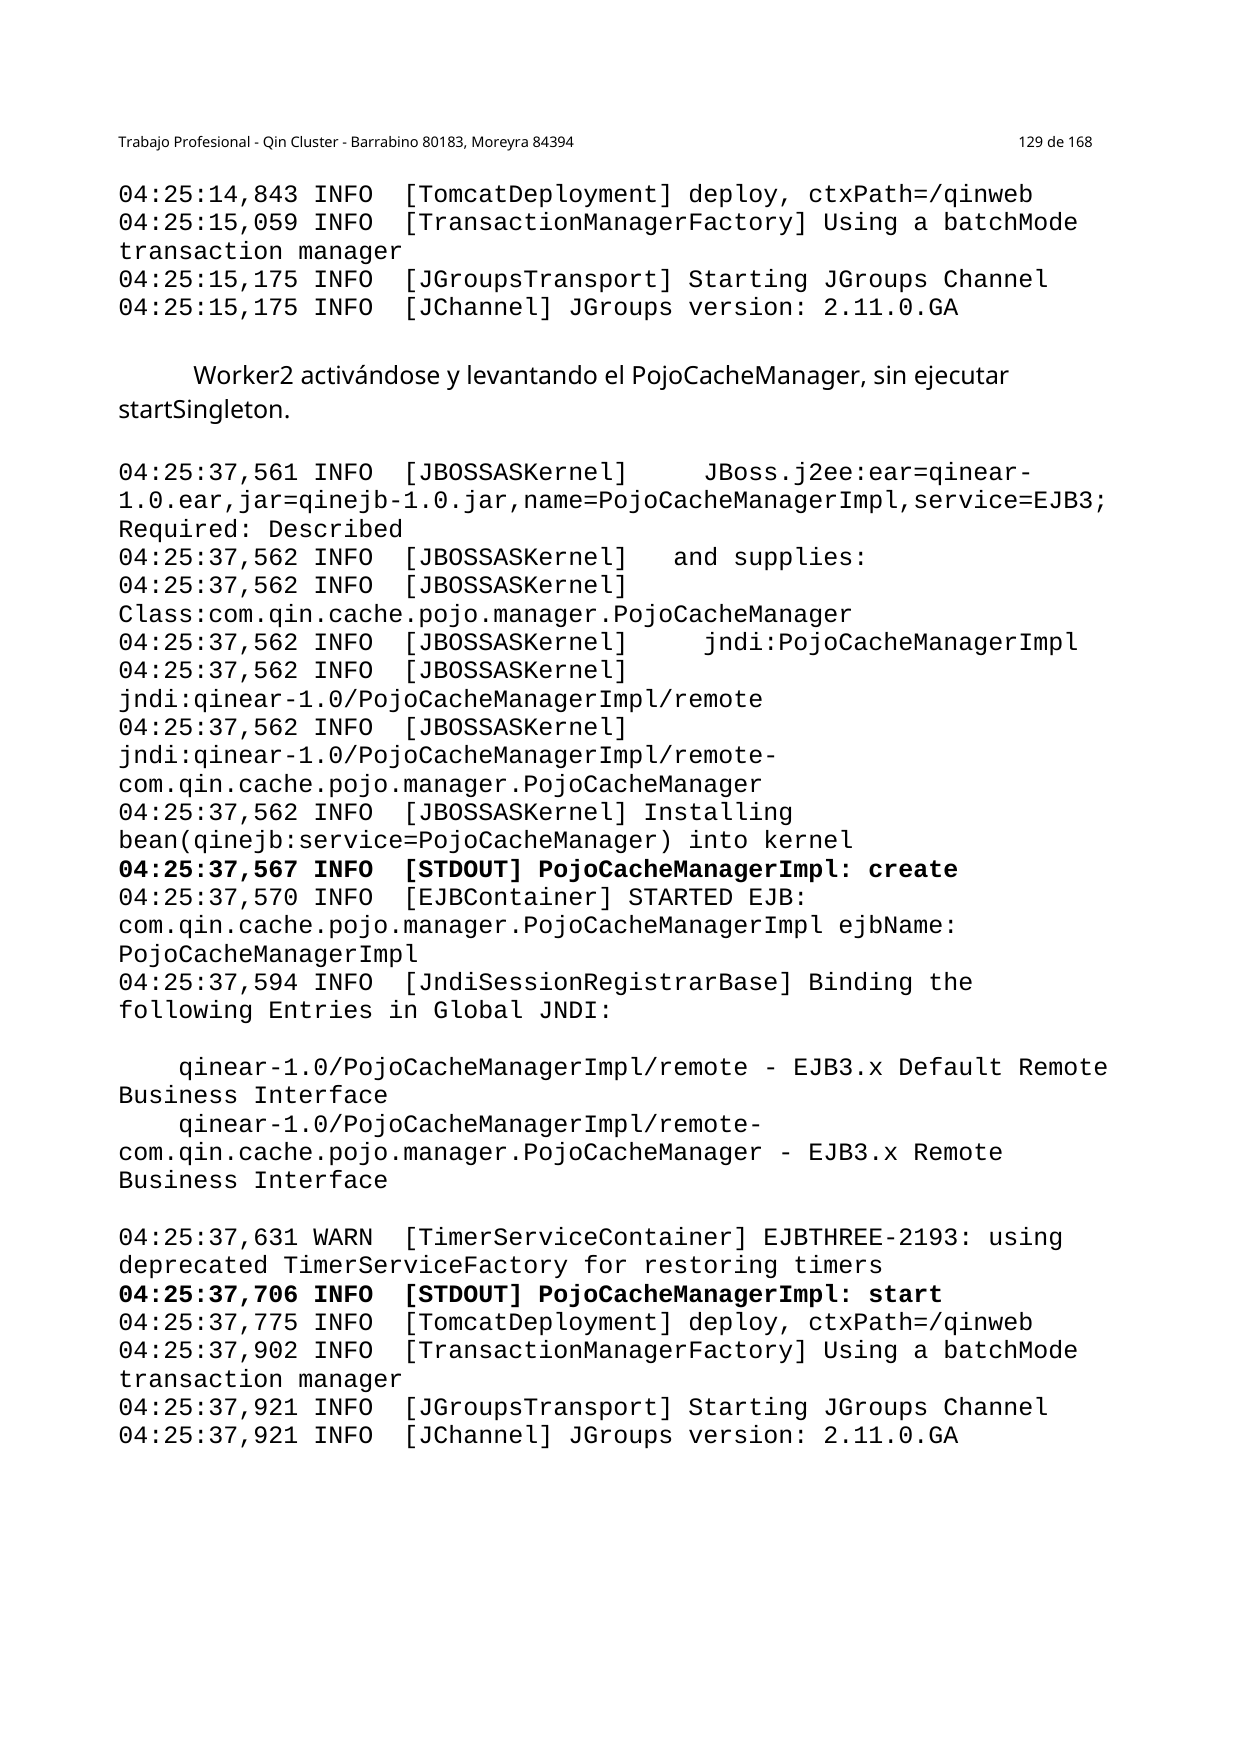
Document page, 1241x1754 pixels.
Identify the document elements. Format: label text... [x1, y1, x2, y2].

text 04:25:15,175 INFO [JChannel] JGroups version: 2.11.0.GA [118, 295, 1122, 323]
text 04:25:37,594 INFO [JndiSessionRegistrarBase] Binding the following Entries in Global JNDI: [118, 969, 1122, 1026]
text 04:25:37,921 INFO [JGroupsTransport] Starting JGroups Channel [118, 1394, 1122, 1423]
text Worker2 activándose y levantando el PojoCacheManager, sin ejecutar startSingleton. [118, 357, 1122, 426]
text 04:25:37,562 INFO [JBOSSASKernel] jndi:PojoCacheManagerImpl [118, 629, 1122, 658]
text 04:25:37,562 INFO [JBOSSASKernel] jndi:qinear-1.0/PojoCacheManagerImpl/remote-com.qin.cache.pojo.manager.PojoCacheManager [118, 714, 1122, 799]
text 04:25:37,562 INFO [JBOSSASKernel] Installing bean(qinejb:service=PojoCacheManager) into kernel [118, 799, 1122, 856]
text 04:25:15,059 INFO [TransactionManagerFactory] Using a batchMode transaction manager [118, 210, 1122, 267]
text 04:25:37,706 INFO [STDOUT] PojoCacheManagerImpl: start [118, 1281, 1122, 1309]
text 04:25:37,570 INFO [EJBContainer] STARTED EJB: com.qin.cache.pojo.manager.PojoCacheManagerImpl ejbName: PojoCacheManagerImpl [118, 884, 1122, 969]
text 04:25:37,562 INFO [JBOSSASKernel] Class:com.qin.cache.pojo.manager.PojoCacheManager [118, 573, 1122, 629]
text 04:25:37,567 INFO [STDOUT] PojoCacheManagerImpl: create [118, 856, 1122, 884]
text qinear-1.0/PojoCacheManagerImpl/remote-com.qin.cache.pojo.manager.PojoCacheManager - EJB3.x Remote Business Interface [118, 1111, 1122, 1196]
text qinear-1.0/PojoCacheManagerImpl/remote - EJB3.x Default Remote Business Interface [118, 1054, 1122, 1111]
text 04:25:37,631 WARN [TimerServiceContainer] EJBTHREE-2193: using deprecated TimerServiceFactory for restoring timers [118, 1224, 1122, 1281]
text 04:25:37,775 INFO [TomcatDeployment] deploy, ctxPath=/qinweb [118, 1309, 1122, 1338]
text 04:25:37,562 INFO [JBOSSASKernel] jndi:qinear-1.0/PojoCacheManagerImpl/remote [118, 658, 1122, 714]
text 04:25:15,175 INFO [JGroupsTransport] Starting JGroups Channel [118, 267, 1122, 295]
text 04:25:37,562 INFO [JBOSSASKernel] and supplies: [118, 544, 1122, 573]
text 04:25:37,902 INFO [TransactionManagerFactory] Using a batchMode transaction manager [118, 1338, 1122, 1394]
text 04:25:14,843 INFO [TomcatDeployment] deploy, ctxPath=/qinweb [118, 182, 1122, 210]
text 04:25:37,921 INFO [JChannel] JGroups version: 2.11.0.GA [118, 1423, 1122, 1451]
text 04:25:37,561 INFO [JBOSSASKernel] JBoss.j2ee:ear=qinear-1.0.ear,jar=qinejb-1.0.jar,name=PojoCacheManagerImpl,service=EJB3; Required: Described [118, 459, 1122, 544]
